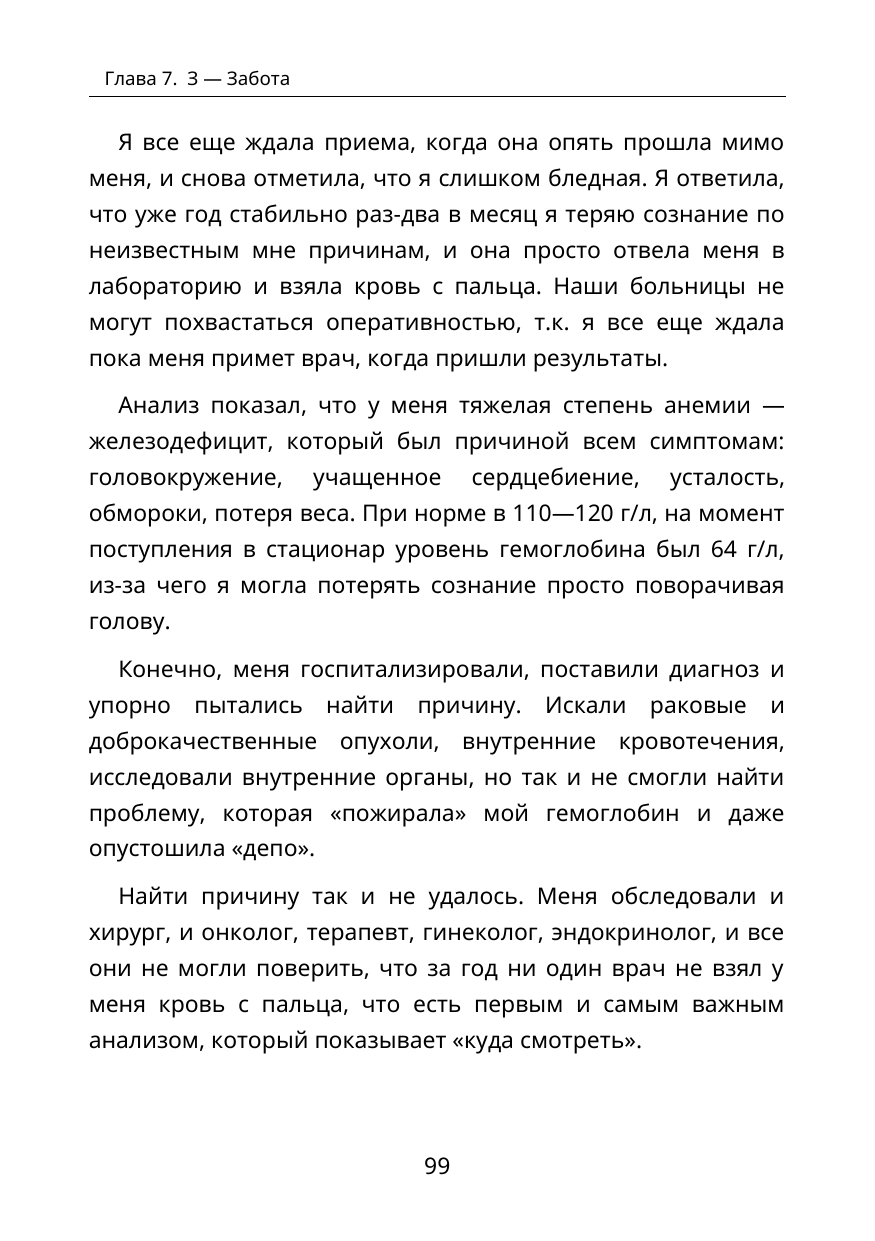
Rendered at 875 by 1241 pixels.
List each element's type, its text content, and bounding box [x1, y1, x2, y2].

text Конечно, меня госпитализировали, поставили диагноз и упорно пытались найти причину. Искали раковые и доброкачественные опухоли, внутренние кровотечения, исследовали внутренние органы, но так и не смогли найти проблему, которая «пожирала» мой гемоглобин и даже опустошила «депо». [88, 653, 786, 864]
text Найти причину так и не удалось. Меня обследовали и хирург, и онколог, терапевт, гинеколог, эндокринолог, и все они не могли поверить, что за год ни один врач не взял у меня кровь с пальца, что есть первым и самым важным анализом, который показывает «куда смотреть». [88, 880, 786, 1055]
text Анализ показал, что у меня тяжелая степень анемии — железодефицит, который был причиной всем симптомам: головокружение, учащенное сердцебиение, усталость, обмороки, потеря веса. При норме в 110—120 г/л, на момент поступления в стационар уровень гемоглобина был 64 г/л, из-за чего я могла потерять сознание просто поворачивая голову. [88, 389, 786, 636]
text Я все еще ждала приема, когда она опять прошла мимо меня, и снова отметила, что я слишком бледная. Я ответила, что уже год стабильно раз-два в месяц я теряю сознание по неизвестным мне причинам, и она просто отвела меня в лабораторию и взяла кровь с пальца. Наши больницы не могут похвастаться оперативностью, т.к. я все еще ждала пока меня примет врач, когда пришли результаты. [88, 126, 786, 373]
